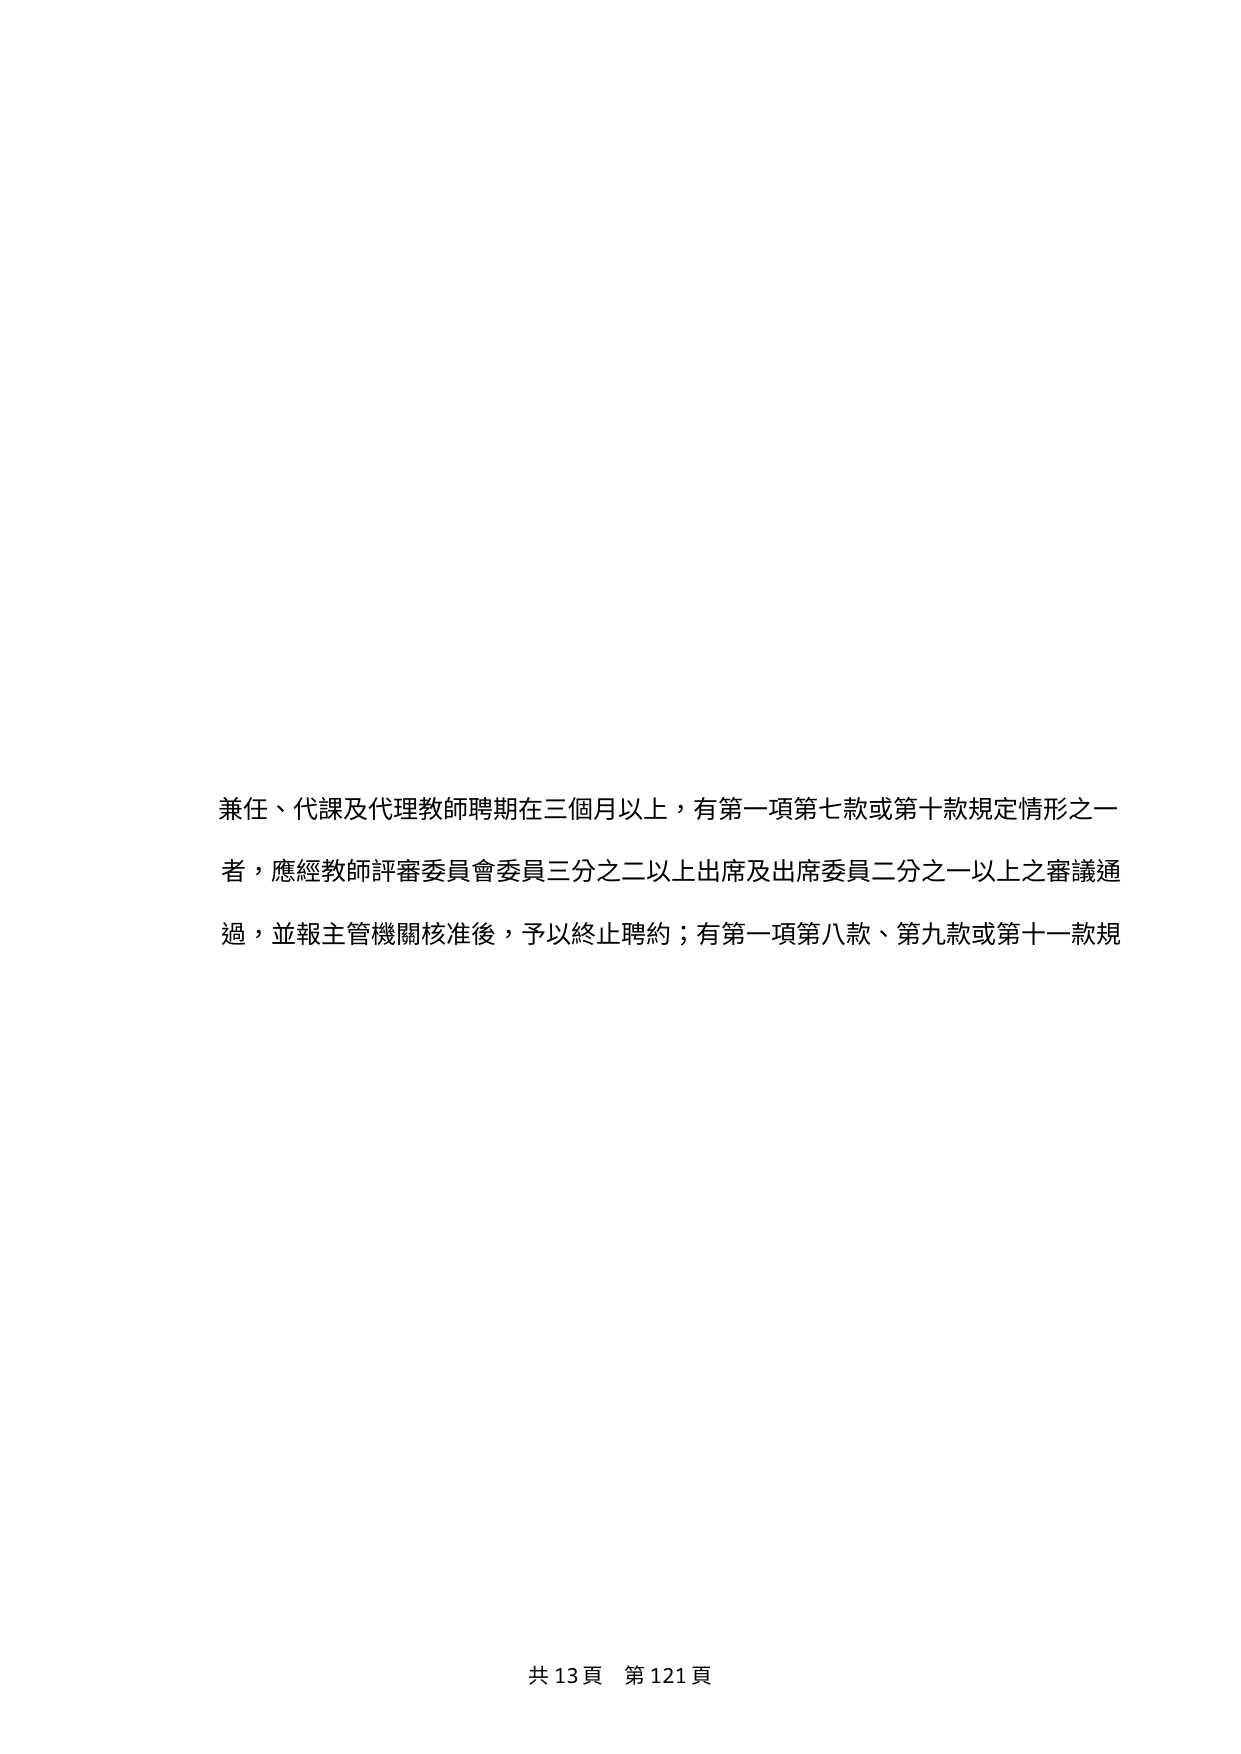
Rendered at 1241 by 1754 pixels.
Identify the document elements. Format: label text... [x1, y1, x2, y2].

text 兼任、代課及代理教師聘期在三個月以上，有第一項第七款或第十款規定情形之一者，應經教師評審委員會委員三分之二以上出席及出席委員二分之一以上之審議通過，並報主管機關核准後，予以終止聘約；有第一項第八款、第九款或第十一款規 [218, 766, 1122, 953]
